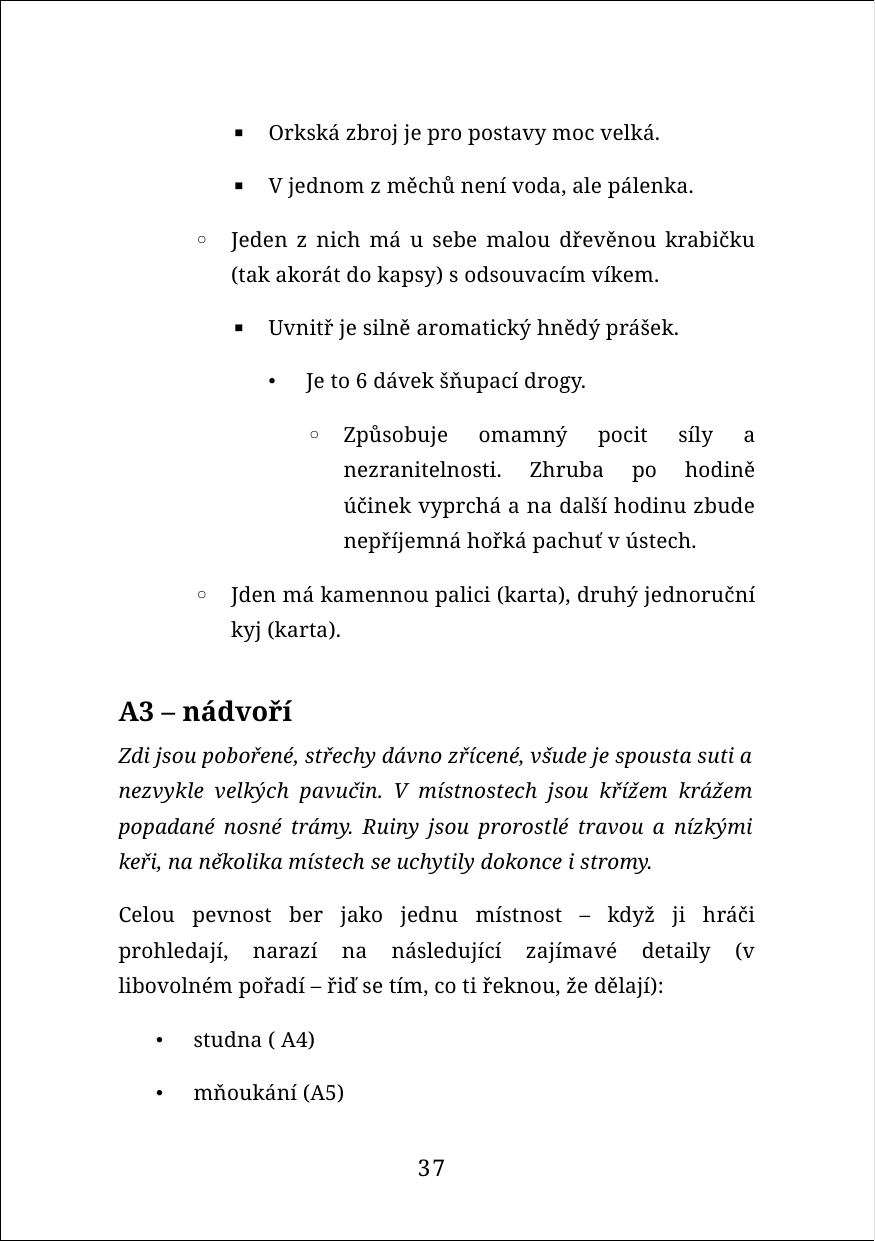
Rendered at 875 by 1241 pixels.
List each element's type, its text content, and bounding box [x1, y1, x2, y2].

list Orkská zbroj je pro postavy moc velká. [231, 118, 756, 147]
list studna ( A4) [156, 1025, 756, 1053]
list mňoukání (A5) [156, 1078, 756, 1106]
list Způsobuje omamný pocit síly a nezranitelnosti. Zhruba po hodině účinek vyprchá a na další hodinu zbude nepříjemná hořká pachuť v ústech. [306, 420, 756, 555]
text Zdi jsou pobořené, střechy dávno zřícené, všude je spousta suti a nezvykle velkých pavučin. V místnostech jsou křížem krážem popadané nosné trámy. Ruiny jsou prorostlé travou a nízkými keři, na několika místech se uchytily dokonce i stromy. [118, 741, 756, 876]
list Jeden z nich má u sebe malou dřevěnou krabičku (tak akorát do kapsy) s odsouvacím víkem. [193, 225, 756, 289]
subtitle A3 – nádvoří [118, 692, 756, 729]
list Jden má kamennou palici (karta), druhý jednoruční kyj (karta). [193, 580, 756, 644]
list V jednom z měchů není voda, ale pálenka. [231, 171, 756, 200]
text Celou pevnost ber jako jednu místnost – když ji hráči prohledají, narazí na následující zajímavé detaily (v libovolném pořadí – řiď se tím, co ti řeknou, že dělají): [118, 901, 756, 1000]
list Uvnitř je silně aromatický hnědý prášek. [231, 313, 756, 342]
list Je to 6 dávek šňupací drogy. [268, 367, 756, 395]
